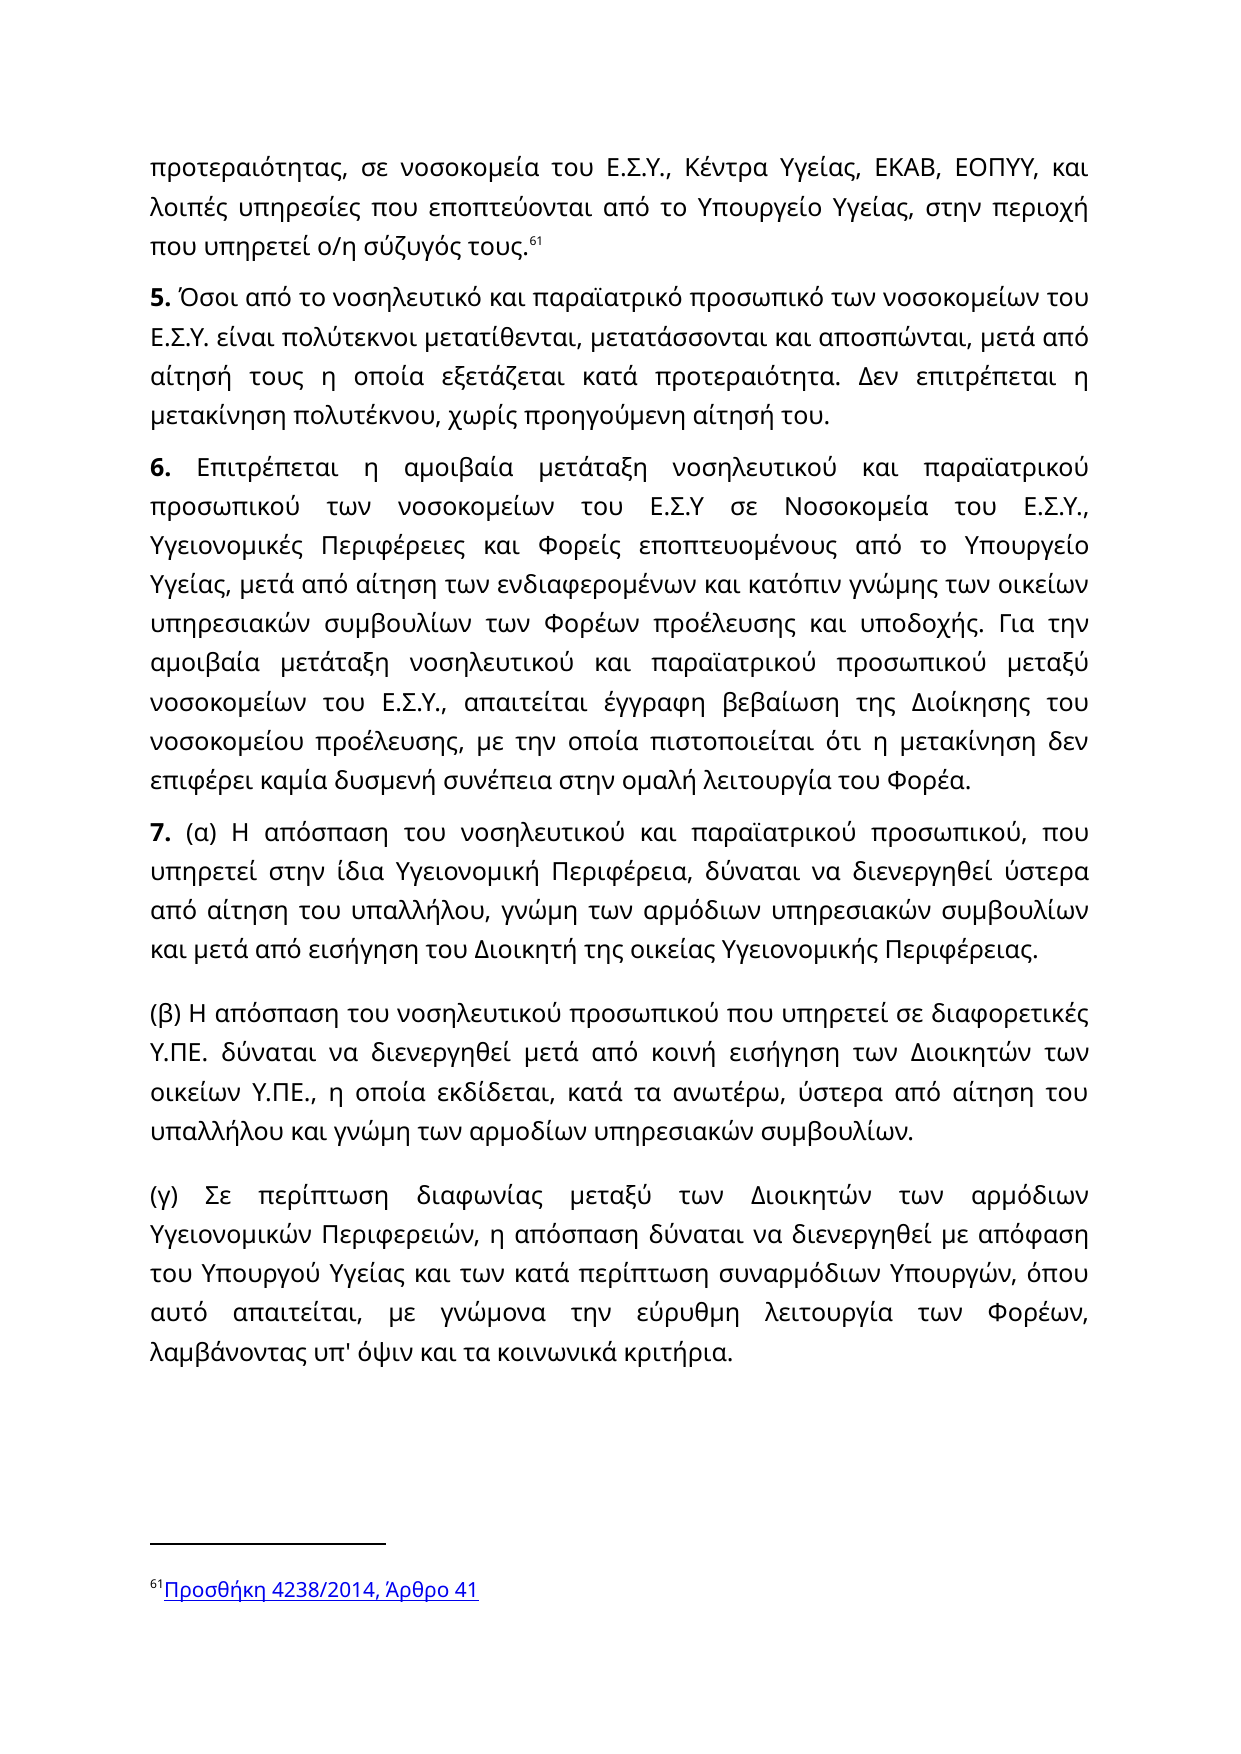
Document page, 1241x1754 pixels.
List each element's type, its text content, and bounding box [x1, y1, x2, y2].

text 5. Όσοι από το νοσηλευτικό και παραϊατρικό προσωπικό των νοσοκομείων του Ε.Σ.Υ. είναι πολύτεκνοι μετατίθενται, μετατάσσονται και αποσπώνται, μετά από αίτησή τους η οποία εξετάζεται κατά προτεραιότητα. Δεν επιτρέπεται η μετακίνηση πολυτέκνου, χωρίς προηγούμενη αίτησή του. [150, 280, 1090, 432]
text (β) Η απόσπαση του νοσηλευτικού προσωπικού που υπηρετεί σε διαφορετικές Υ.ΠΕ. δύναται να διενεργηθεί μετά από κοινή εισήγηση των Διοικητών των οικείων Υ.ΠΕ., η οποία εκδίδεται, κατά τα ανωτέρω, ύστερα από αίτηση του υπαλλήλου και γνώμη των αρμοδίων υπηρεσιακών συμβουλίων. [150, 996, 1090, 1147]
text 6. Επιτρέπεται η αμοιβαία μετάταξη νοσηλευτικού και παραϊατρικού προσωπικού των νοσοκομείων του Ε.Σ.Υ σε Νοσοκομεία του Ε.Σ.Υ., Υγειονομικές Περιφέρειες και Φορείς εποπτευομένους από το Υπουργείο Υγείας, μετά από αίτηση των ενδιαφερομένων και κατόπιν γνώμης των οικείων υπηρεσιακών συμβουλίων των Φορέων προέλευσης και υποδοχής. Για την αμοιβαία μετάταξη νοσηλευτικού και παραϊατρικού προσωπικού μεταξύ νοσοκομείων του Ε.Σ.Υ., απαιτείται έγγραφη βεβαίωση της Διοίκησης του νοσοκομείου προέλευσης, με την οποία πιστοποιείται ότι η μετακίνηση δεν επιφέρει καμία δυσμενή συνέπεια στην ομαλή λειτουργία του Φορέα. [150, 449, 1090, 797]
text προτεραιότητας, σε νοσοκομεία του Ε.Σ.Υ., Κέντρα Υγείας, ΕΚΑΒ, ΕΟΠΥΥ, και λοιπές υπηρεσίες που εποπτεύονται από το Υπουργείο Υγείας, στην περιοχή που υπηρετεί ο/η σύζυγός τους. [150, 150, 1090, 262]
text Προσθήκη 4238/2014, Άρθρο 41 [150, 1576, 1090, 1604]
text (γ) Σε περίπτωση διαφωνίας μεταξύ των Διοικητών των αρμόδιων Υγειονομικών Περιφερειών, η απόσπαση δύναται να διενεργηθεί με απόφαση του Υπουργού Υγείας και των κατά περίπτωση συναρμόδιων Υπουργών, όπου αυτό απαιτείται, με γνώμονα την εύρυθμη λειτουργία των Φορέων, λαμβάνοντας υπ' όψιν και τα κοινωνικά κριτήρια. [150, 1177, 1090, 1368]
text 7. (α) Η απόσπαση του νοσηλευτικού και παραϊατρικού προσωπικού, που υπηρετεί στην ίδια Υγειονομική Περιφέρεια, δύναται να διενεργηθεί ύστερα από αίτηση του υπαλλήλου, γνώμη των αρμόδιων υπηρεσιακών συμβουλίων και μετά από εισήγηση του Διοικητή της οικείας Υγειονομικής Περιφέρειας. [150, 814, 1090, 966]
